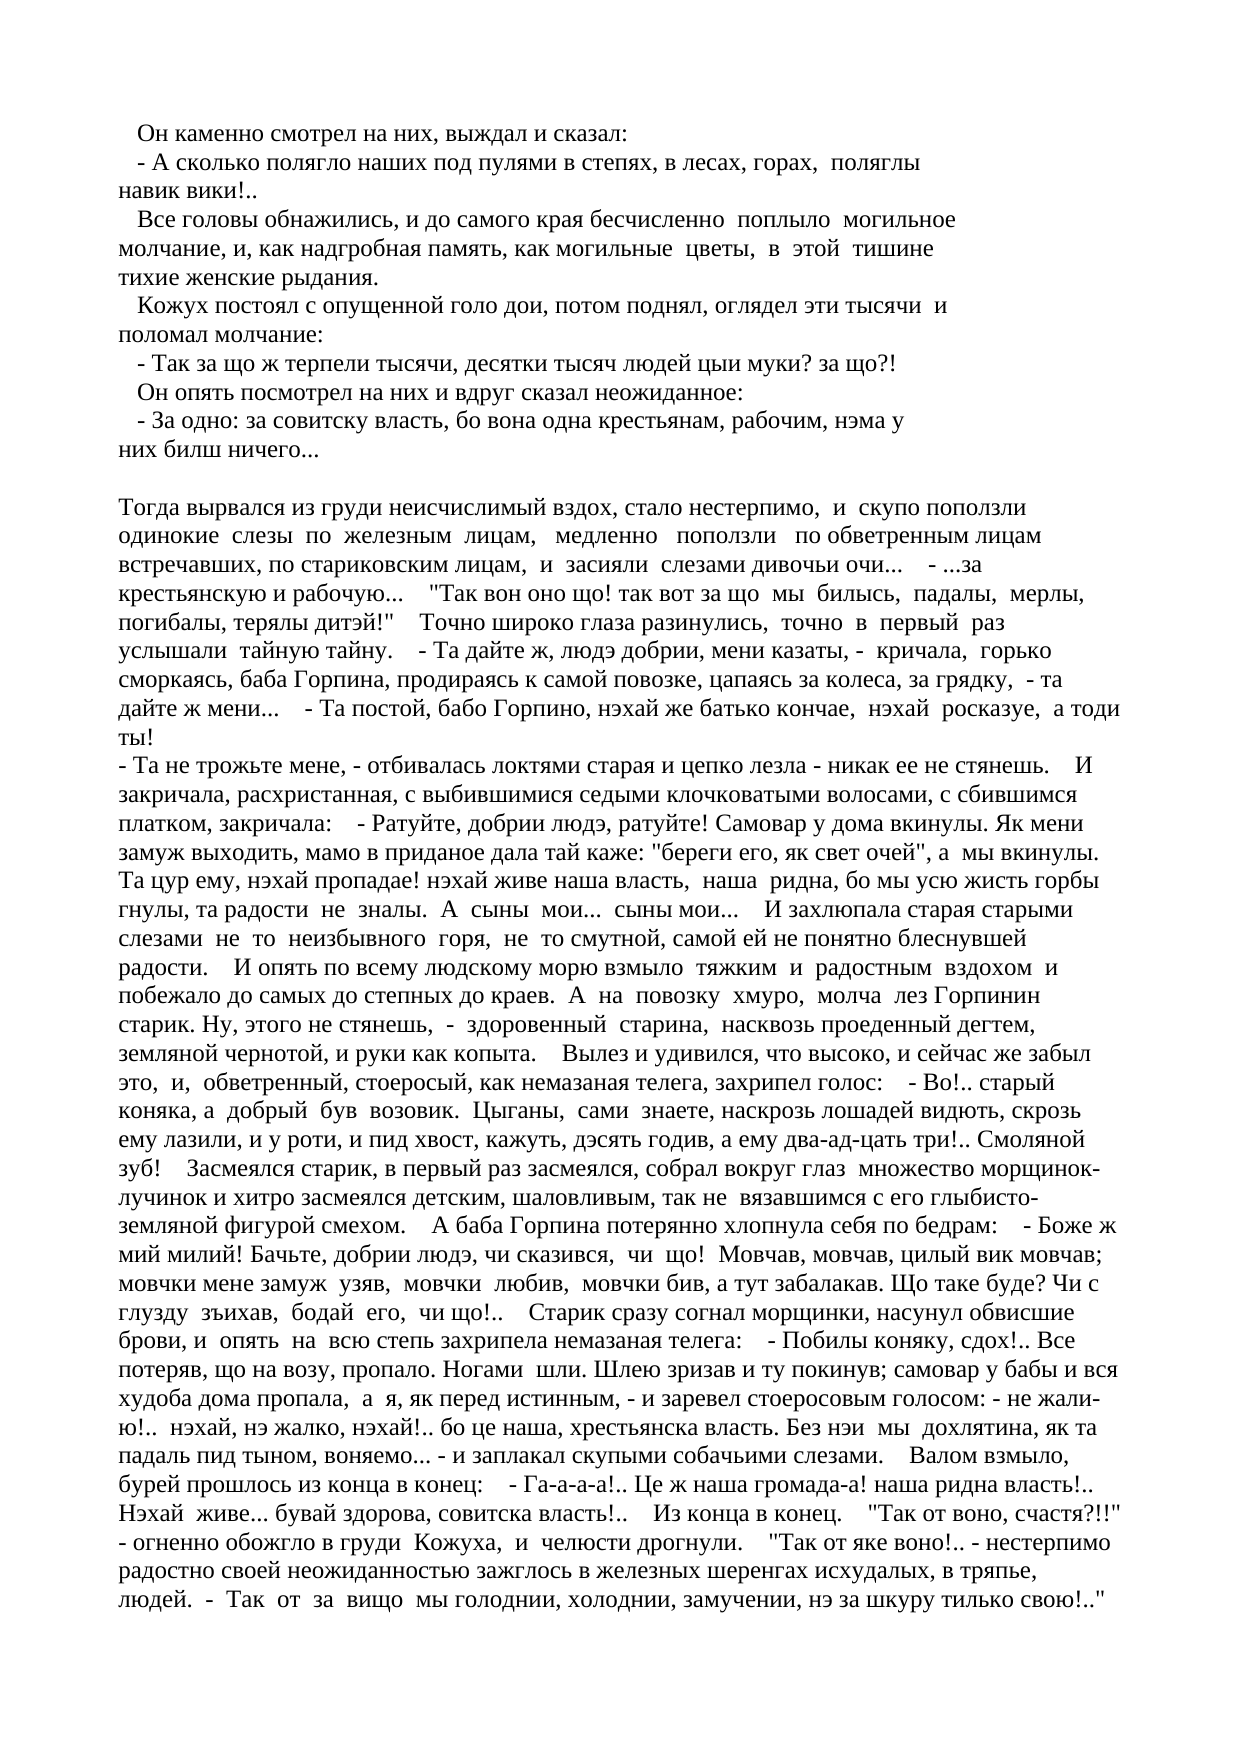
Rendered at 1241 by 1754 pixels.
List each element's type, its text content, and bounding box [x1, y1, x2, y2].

text поломал молчание: [118, 319, 1122, 348]
text молчание, и, как надгробная память, как могильные цветы, в этой тишине [118, 233, 1122, 262]
text навик вики!.. [118, 176, 1122, 204]
text - Та не трожьте мене, - отбивалась локтями старая и цепко лезла - никак ее не стянешь. И закричала, расхристанная, с выбившимися седыми клочковатыми волосами, с сбившимся платком, закричала: - Ратуйте, добрии людэ, ратуйте! Самовар у дома вкинулы. Як мени замуж выходить, мамо в приданое дала тай каже: "береги его, як свет очей", а мы вкинулы. Та цур ему, нэхай пропадае! нэхай живе наша власть, наша ридна, бо мы усю жисть горбы гнулы, та радости не зналы. А сыны мои... сыны мои... И захлюпала старая старыми слезами не то неизбывного горя, не то смутной, самой ей не понятно блеснувшей радости. И опять по всему людскому морю взмыло тяжким и радостным вздохом и побежало до самых до степных до краев. А на повозку хмуро, молча лез Горпинин старик. Ну, этого не стянешь, - здоровенный старина, насквозь проеденный дегтем, земляной чернотой, и руки как копыта. Вылез и удивился, что высоко, и сейчас же забыл это, и, обветренный, стоеросый, как немазаная телега, захрипел голос: - Во!.. старый коняка, а добрый був возовик. Цыганы, сами знаете, наскрозь лошадей видють, скрозь ему лазили, и у роти, и пид хвост, кажуть, дэсять годив, а ему два-ад-цать три!.. Смоляной зуб! Засмеялся старик, в первый раз засмеялся, собрал вокруг глаз множество морщинок-лучинок и хитро засмеялся детским, шаловливым, так не вязавшимся с его глыбисто-земляной фигурой смехом. А баба Горпина потерянно хлопнула себя по бедрам: - Боже ж мий милий! Бачьте, добрии людэ, чи сказився, чи що! Мовчав, мовчав, цилый вик мовчав; мовчки мене замуж узяв, мовчки любив, мовчки бив, а тут забалакав. Що таке буде? Чи с глузду зъихав, бодай его, чи що!.. Старик сразу согнал морщинки, насунул обвисшие брови, и опять на всю степь захрипела немазаная телега: - Побилы коняку, сдох!.. Все потеряв, що на возу, пропало. Ногами шли. Шлею зризав и ту покинув; самовар у бабы и вся худоба дома пропала, а я, як перед истинным, - и заревел стоеросовым голосом: - не жали-ю!.. нэхай, нэ жалко, нэхай!.. бо це наша, хрестьянска власть. Без нэи мы дохлятина, як та падаль пид тыном, воняемо... - и заплакал скупыми собачьими слезами. Валом взмыло, бурей прошлось из конца в конец: - Га-а-а-а!.. Це ж наша громада-а! наша ридна власть!.. Нэхай живе... бувай здорова, совитска власть!.. Из конца в конец. "Так от воно, счастя?!!" - огненно обожгло в груди Кожуха, и челюсти дрогнули. "Так от яке воно!.. - нестерпимо радостно своей неожиданностью зажглось в железных шеренгах исхудалых, в тряпье, людей. - Так от за вищо мы голоднии, холоднии, замучении, нэ за шкуру тилько свою!.." [118, 751, 1122, 1613]
text - За одно: за совитску власть, бо вона одна крестьянам, рабочим, нэма у [118, 406, 1122, 434]
text Кожух постоял с опущенной голо дои, потом поднял, оглядел эти тысячи и [118, 291, 1122, 319]
text них билш ничего... [118, 434, 1122, 463]
text - А сколько полягло наших под пулями в степях, в лесах, горах, поляглы [118, 147, 1122, 176]
text - Так за що ж терпели тысячи, десятки тысяч людей цыи муки? за що?! [118, 348, 1122, 377]
text тихие женские рыдания. [118, 262, 1122, 291]
text Все головы обнажились, и до самого края бесчисленно поплыло могильное [118, 204, 1122, 233]
text Он каменно смотрел на них, выждал и сказал: [118, 118, 1122, 147]
text Тогда вырвался из груди неисчислимый вздох, стало нестерпимо, и скупо поползли одинокие слезы по железным лицам, медленно поползли по обветренным лицам встречавших, по стариковским лицам, и засияли слезами дивочьи очи... - ...за крестьянскую и рабочую... "Так вон оно що! так вот за що мы билысь, падалы, мерлы, погибалы, терялы дитэй!" Точно широко глаза разинулись, точно в первый раз услышали тайную тайну. - Та дайте ж, людэ добрии, мени казаты, - кричала, горько сморкаясь, баба Горпина, продираясь к самой повозке, цапаясь за колеса, за грядку, - та дайте ж мени... - Та постой, бабо Горпино, нэхай же батько кончае, нэхай росказуе, а тоди ты! [118, 492, 1122, 751]
text Он опять посмотрел на них и вдруг сказал неожиданное: [118, 377, 1122, 406]
